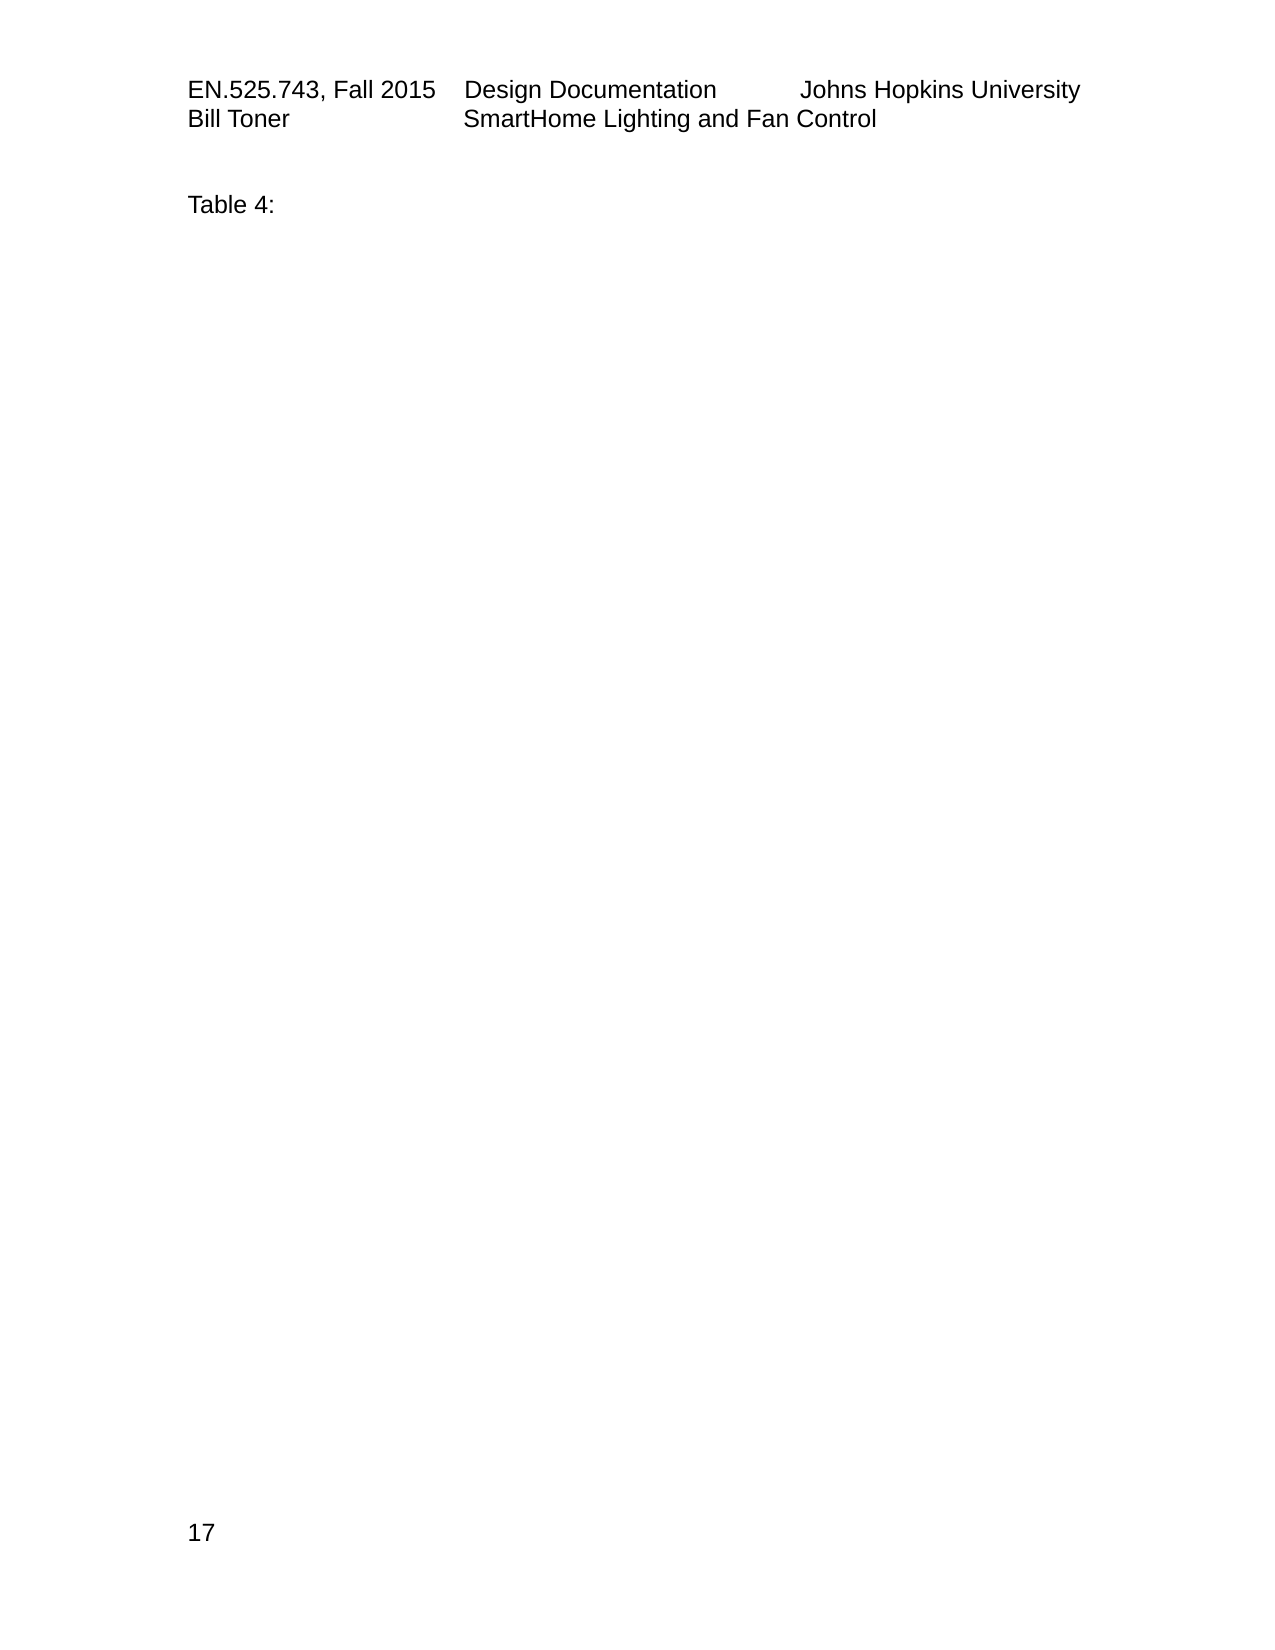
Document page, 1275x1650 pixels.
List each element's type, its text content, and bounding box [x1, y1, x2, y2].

text Table 4: [187, 190, 1087, 219]
